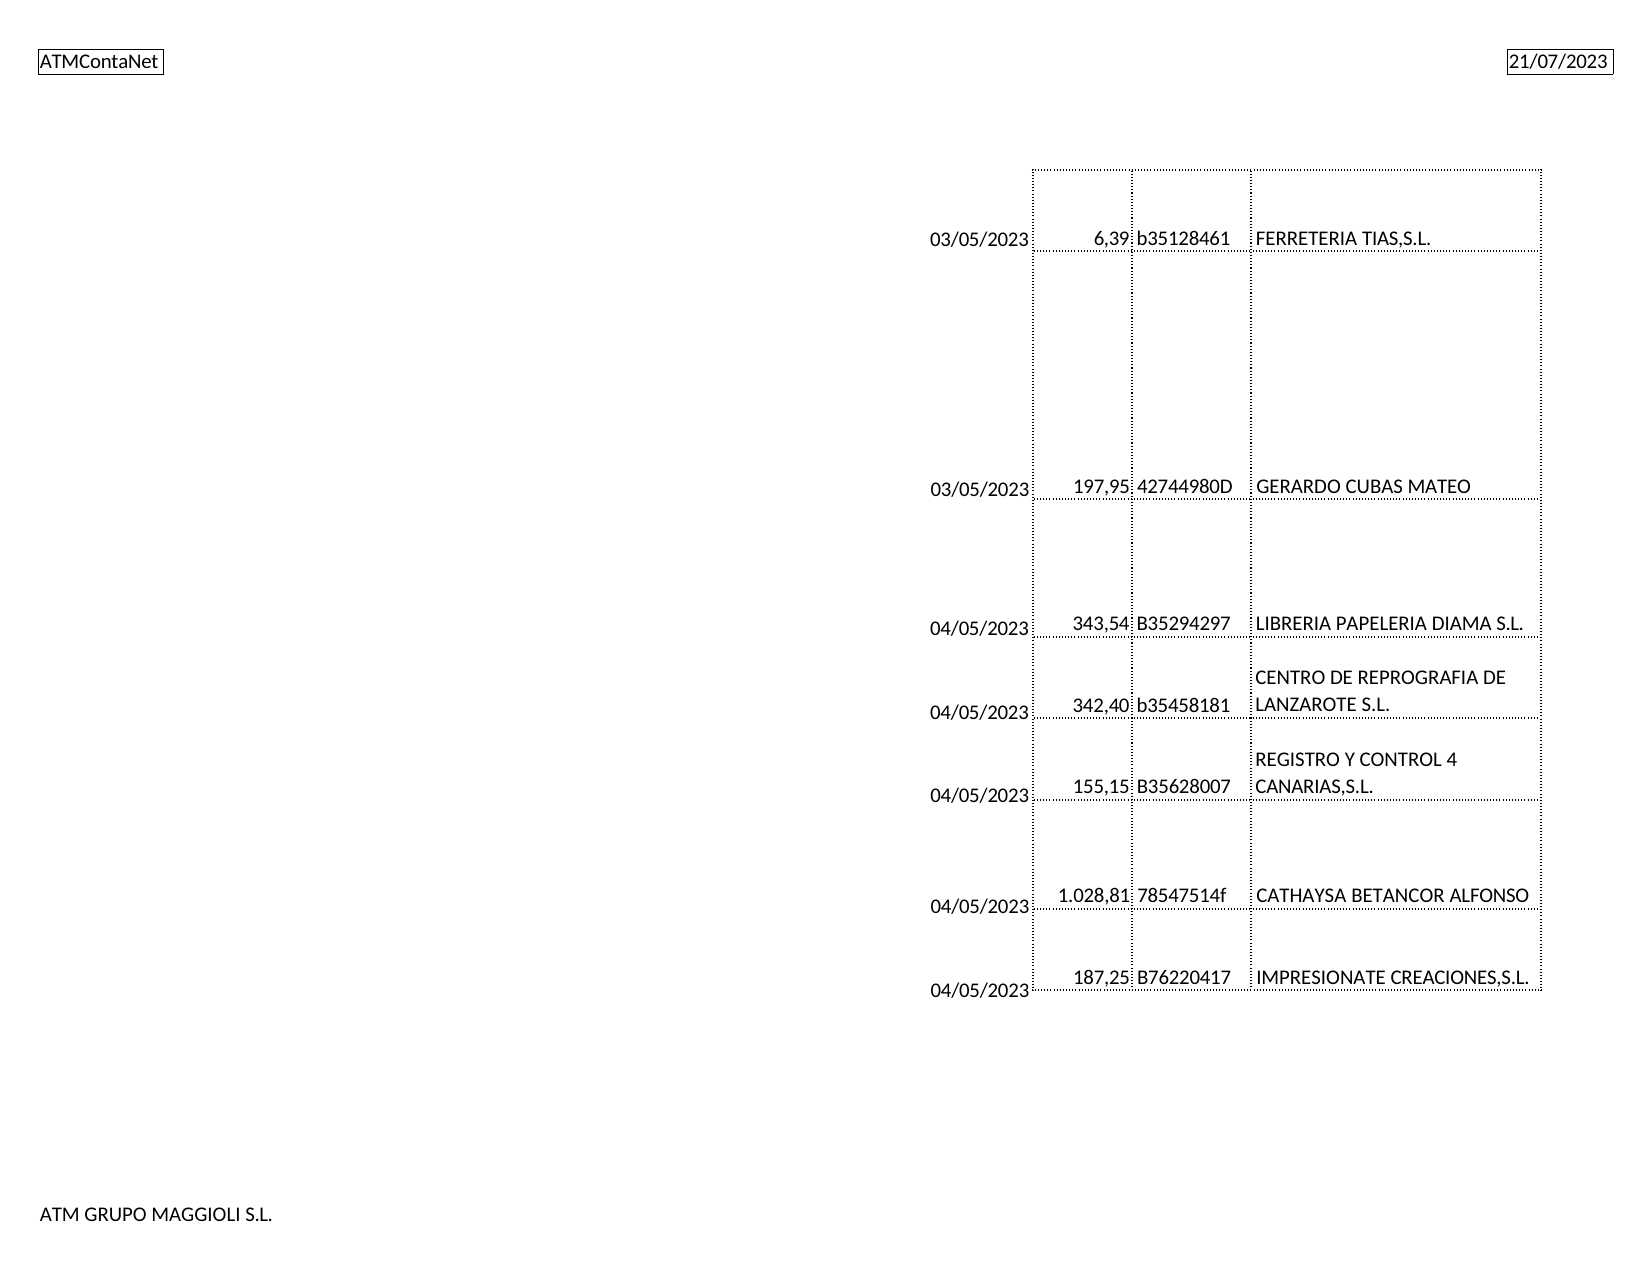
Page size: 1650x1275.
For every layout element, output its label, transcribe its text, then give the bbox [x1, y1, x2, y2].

text IMPRESIONATE CREACIONES,S.L. [1256, 965, 1540, 989]
text 6,39 [1034, 226, 1130, 250]
text 04/05/2023 [927, 615, 1031, 641]
text REGISTRO Y CONTROL 4 CANARIAS,S.L. [1255, 744, 1540, 798]
text 155,15 [1034, 774, 1130, 798]
text CENTRO DE REPROGRAFIA DE LANZAROTE S.L. [1255, 663, 1540, 717]
text 343,54 [1034, 612, 1129, 636]
text 03/05/2023 [928, 476, 1032, 502]
text GERARDO CUBAS MATEO [1256, 474, 1540, 498]
text 1.028,81 [1034, 884, 1130, 907]
text 342,40 [1034, 693, 1129, 717]
text 197,95 [1034, 474, 1130, 498]
text 187,25 [1034, 965, 1130, 989]
text 03/05/2023 [927, 226, 1031, 251]
text B76220417 [1137, 965, 1249, 989]
text B35628007 [1137, 774, 1249, 798]
text 04/05/2023 [928, 782, 1031, 808]
text 42744980D [1137, 474, 1249, 498]
text b35458181 [1136, 693, 1249, 717]
text FERRETERIA TIAS,S.L. [1256, 226, 1540, 250]
text LIBRERIA PAPELERIA DIAMA S.L. [1256, 612, 1540, 636]
text 04/05/2023 [928, 977, 1032, 1002]
text 78547514f [1137, 884, 1249, 907]
text 04/05/2023 [927, 699, 1031, 724]
text B35294297 [1136, 612, 1249, 636]
text CATHAYSA BETANCOR ALFONSO [1256, 884, 1540, 907]
text 04/05/2023 [928, 893, 1032, 919]
text b35128461 [1136, 226, 1249, 250]
